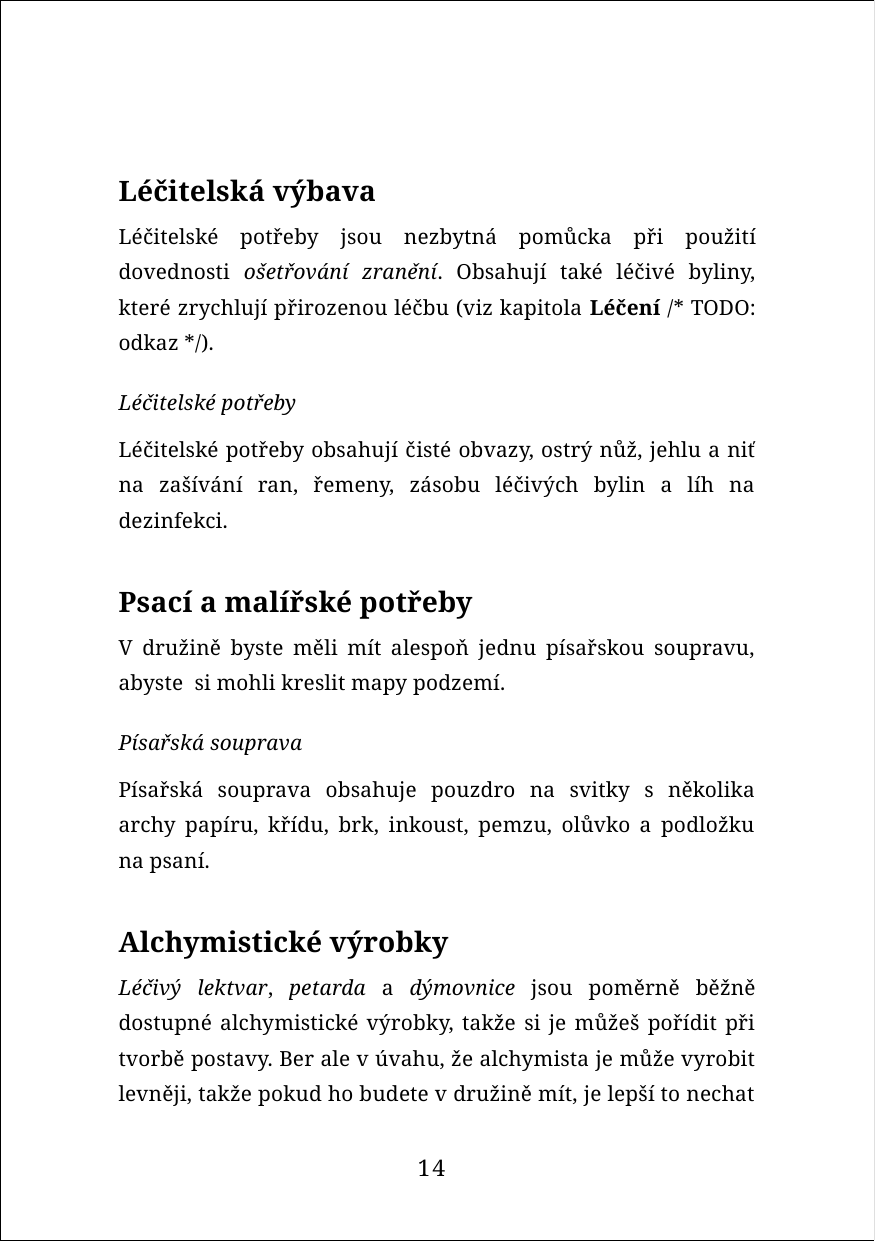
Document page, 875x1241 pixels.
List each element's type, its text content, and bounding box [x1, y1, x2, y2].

text Léčivý lektvar, petarda a dýmovnice jsou poměrně běžně dostupné alchymistické výrobky, takže si je můžeš pořídit při tvorbě postavy. Ber ale v úvahu, že alchymista je může vyrobit levněji, takže pokud ho budete v družině mít, je lepší to nechat [118, 973, 756, 1108]
subtitle Léčitelská výbava [118, 172, 756, 210]
text Léčitelské potřeby jsou nezbytná pomůcka při použití dovednosti ošetřování zranění. Obsahují také léčivé byliny, které zrychlují přirozenou léčbu (viz kapitola Léčení /* TODO: odkaz */). [118, 222, 756, 357]
text Písařská souprava obsahuje pouzdro na svitky s několika archy papíru, křídu, brk, inkoust, pemzu, olůvko a podložku na psaní. [118, 775, 756, 874]
text Léčitelské potřeby obsahují čisté obvazy, ostrý nůž, jehlu a niť na zašívání ran, řemeny, zásobu léčivých bylin a líh na dezinfekci. [118, 435, 756, 534]
text Písařská souprava [118, 728, 756, 756]
subtitle Alchymistické výrobky [118, 923, 756, 961]
text Léčitelské potřeby [118, 388, 756, 416]
text V družině byste měli mít alespoň jednu písařskou soupravu, abyste si mohli kreslit mapy podzemí. [118, 633, 756, 697]
subtitle Psací a malířské potřeby [118, 583, 756, 621]
